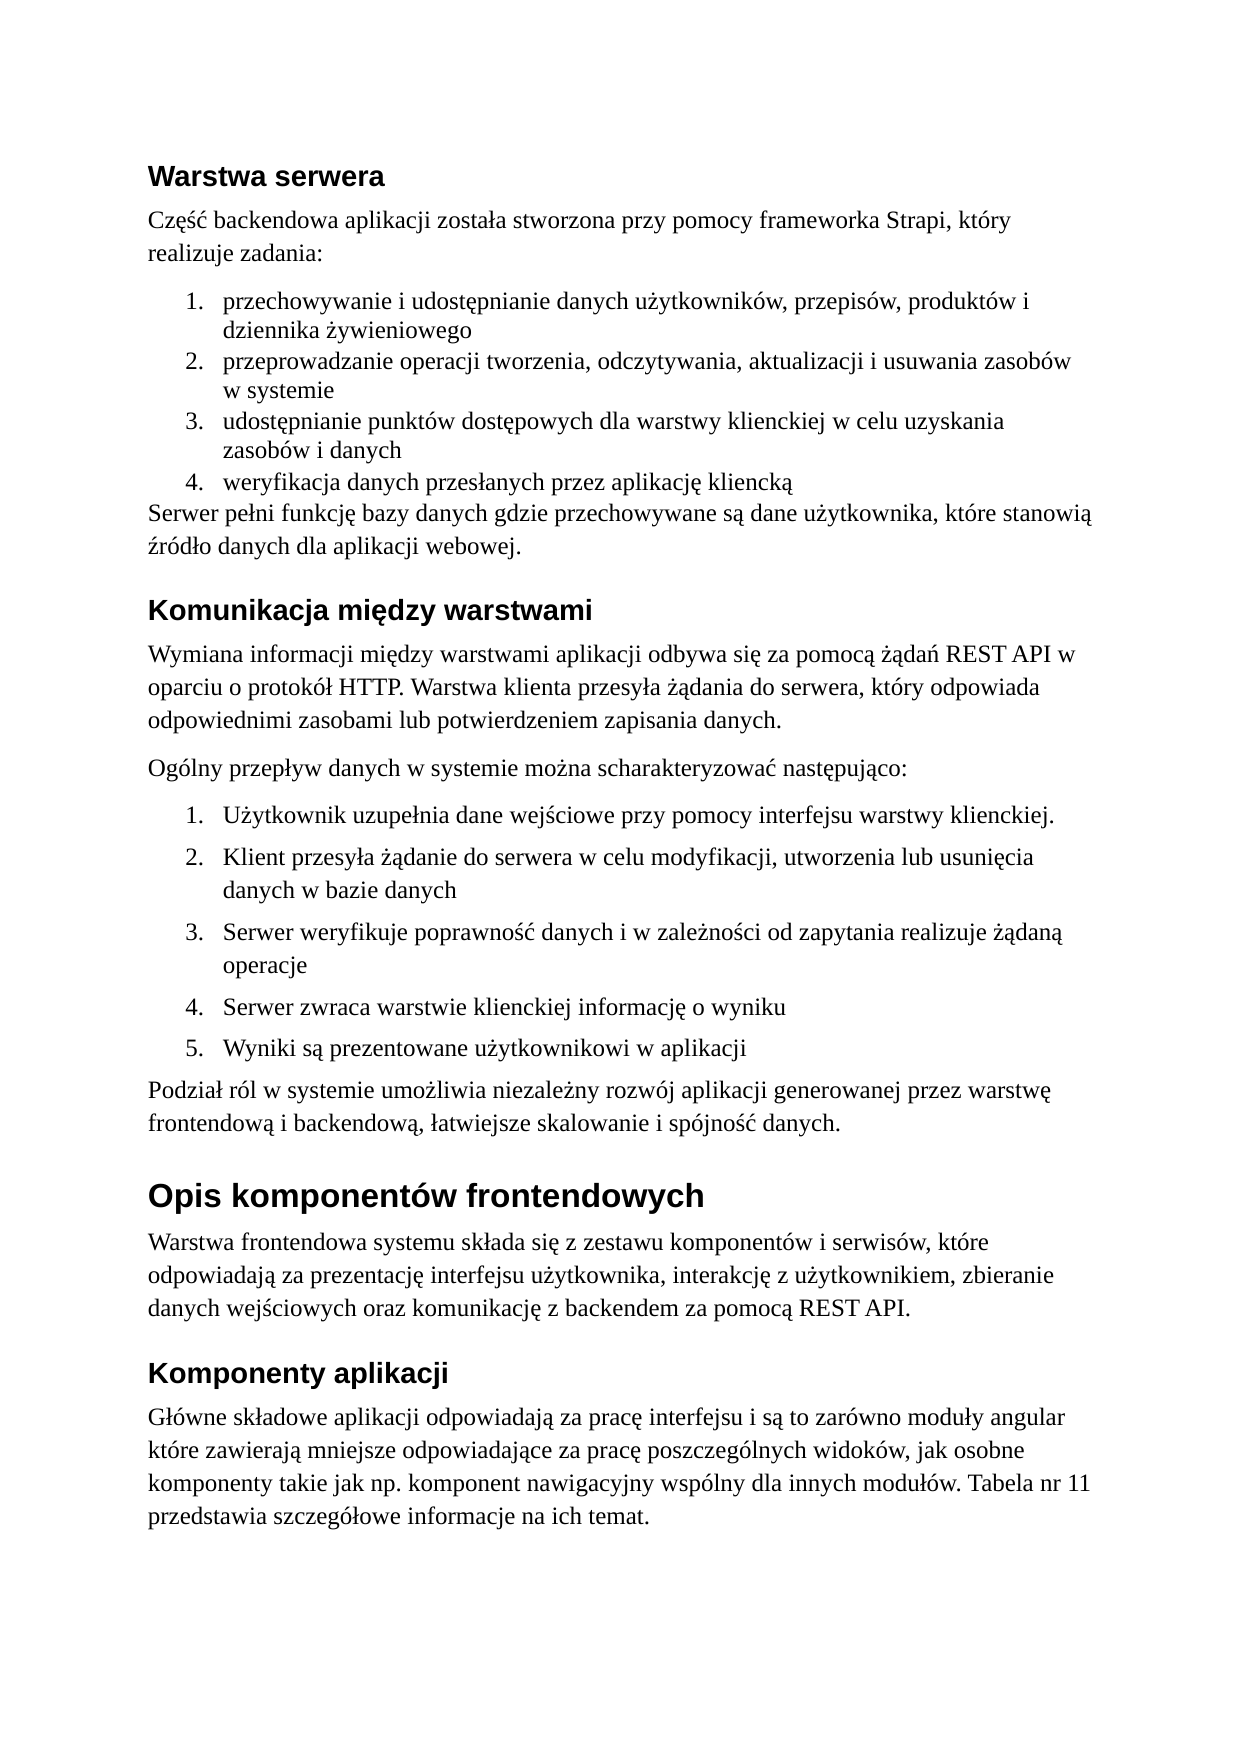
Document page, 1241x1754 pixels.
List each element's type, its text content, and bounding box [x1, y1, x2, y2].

list Serwer weryfikuje poprawność danych i w zależności od zapytania realizuje żądaną operacje [185, 917, 1092, 979]
list Wyniki są prezentowane użytkownikowi w aplikacji [185, 1033, 1092, 1062]
subtitle Warstwa serwera [148, 159, 1092, 193]
text Podział ról w systemie umożliwia niezależny rozwój aplikacji generowanej przez warstwę frontendową i backendową, łatwiejsze skalowanie i spójność danych. [148, 1075, 1092, 1137]
text Ogólny przepływ danych w systemie można scharakteryzować następująco: [148, 753, 1092, 782]
subtitle Opis komponentów frontendowych [148, 1176, 1092, 1215]
subtitle Komponenty aplikacji [148, 1356, 1092, 1389]
text Serwer pełni funkcję bazy danych gdzie przechowywane są dane użytkownika, które stanowią źródło danych dla aplikacji webowej. [148, 498, 1092, 560]
list przechowywanie i udostępnianie danych użytkowników, przepisów, produktów i dziennika żywieniowego [185, 286, 1092, 343]
list Serwer zwraca warstwie klienckiej informację o wyniku [185, 992, 1092, 1020]
text Część backendowa aplikacji została stworzona przy pomocy frameworka Strapi, który realizuje zadania: [148, 205, 1092, 267]
list udostępnianie punktów dostępowych dla warstwy klienckiej w celu uzyskania zasobów i danych [185, 406, 1092, 464]
list przeprowadzanie operacji tworzenia, odczytywania, aktualizacji i usuwania zasobów w systemie [185, 346, 1092, 404]
text Główne składowe aplikacji odpowiadają za pracę interfejsu i są to zarówno moduły angular które zawierają mniejsze odpowiadające za pracę poszczególnych widoków, jak osobne komponenty takie jak np. komponent nawigacyjny wspólny dla innych modułów. Tabela nr 11 przedstawia szczegółowe informacje na ich temat. [148, 1402, 1092, 1529]
text Warstwa frontendowa systemu składa się z zestawu komponentów i serwisów, które odpowiadają za prezentację interfejsu użytkownika, interakcję z użytkownikiem, zbieranie danych wejściowych oraz komunikację z backendem za pomocą REST API. [148, 1227, 1092, 1322]
subtitle Komunikacja między warstwami [148, 593, 1092, 627]
list Użytkownik uzupełnia dane wejściowe przy pomocy interfejsu warstwy klienckiej. [185, 801, 1092, 829]
text Wymiana informacji między warstwami aplikacji odbywa się za pomocą żądań REST API w oparciu o protokół HTTP. Warstwa klienta przesyła żądania do serwera, który odpowiada odpowiednimi zasobami lub potwierdzeniem zapisania danych. [148, 639, 1092, 734]
list Klient przesyła żądanie do serwera w celu modyfikacji, utworzenia lub usunięcia danych w bazie danych [185, 842, 1092, 904]
list weryfikacja danych przesłanych przez aplikację kliencką [185, 467, 1092, 495]
